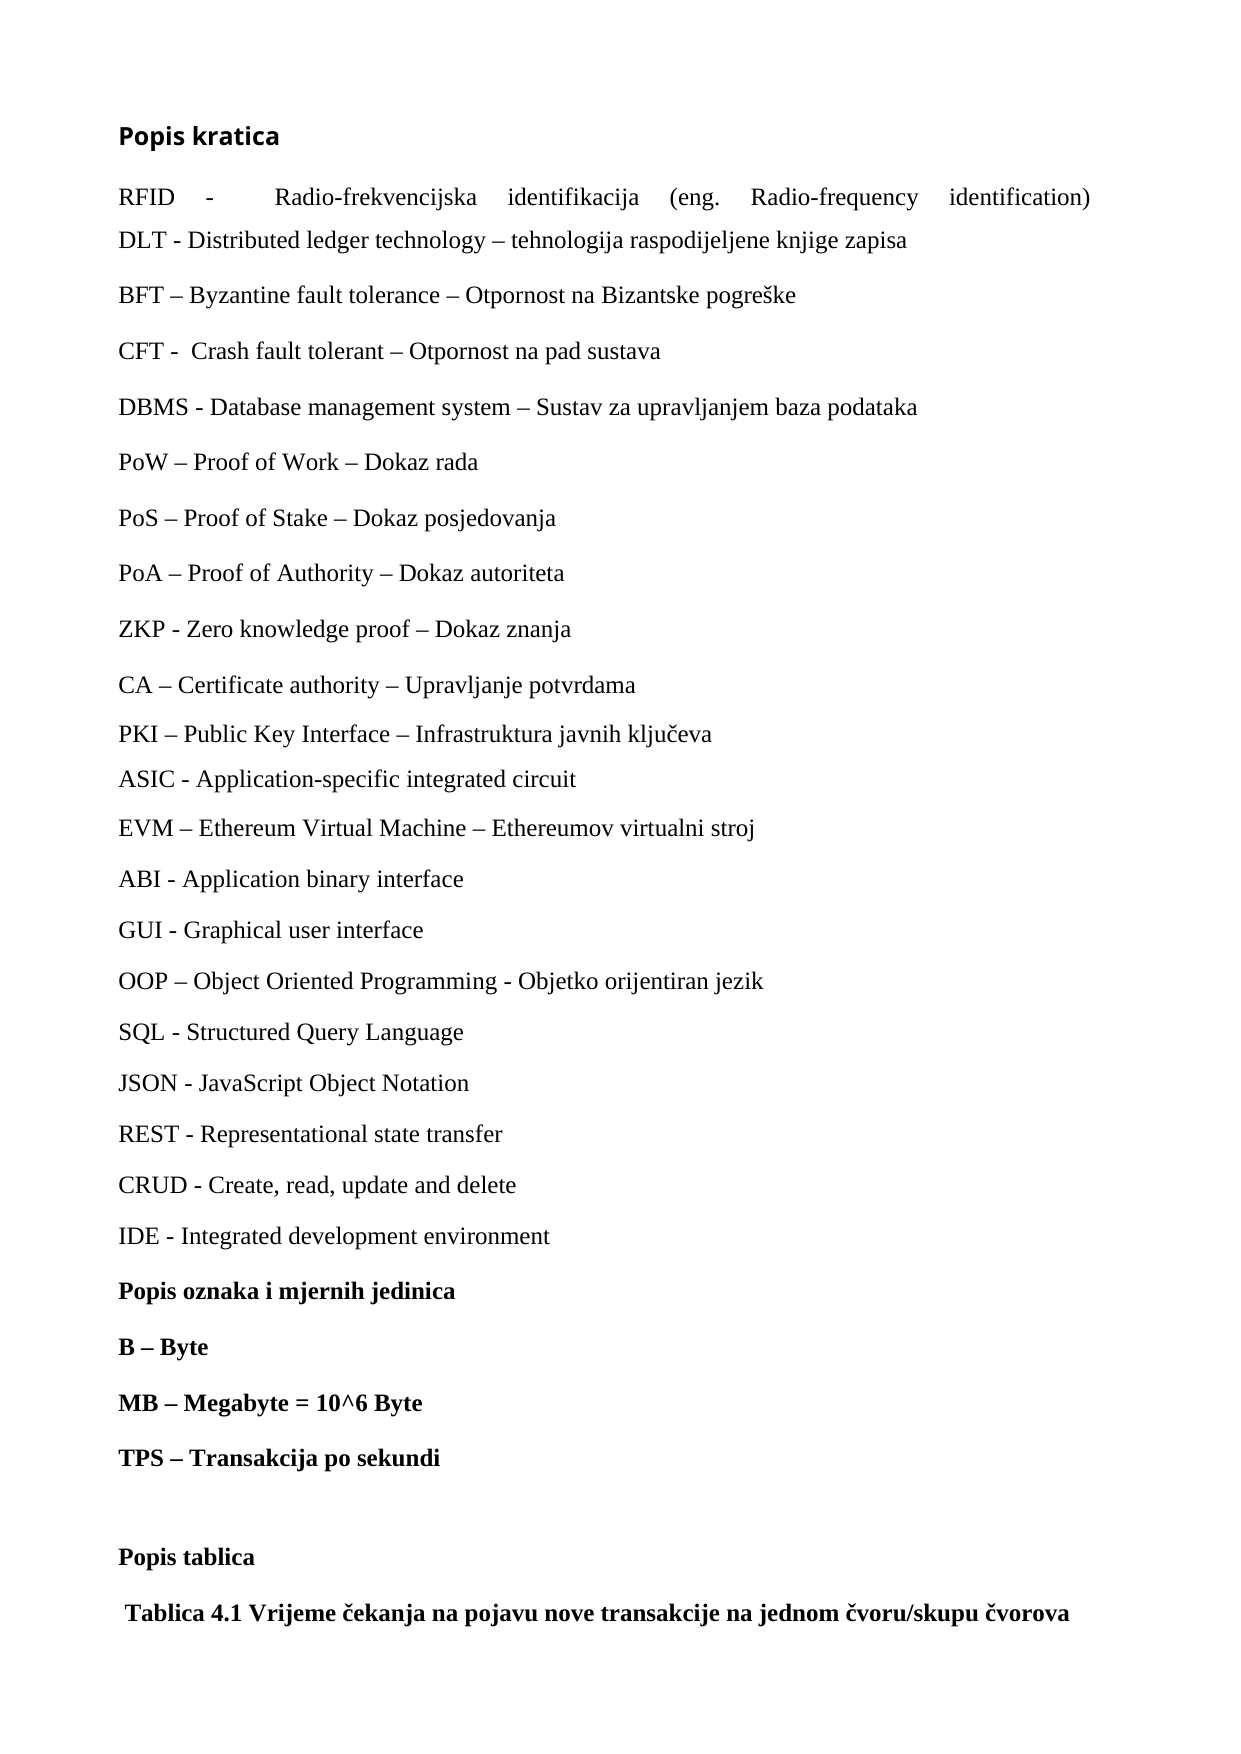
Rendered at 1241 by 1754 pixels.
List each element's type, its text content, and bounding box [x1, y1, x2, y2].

text PoA – Proof of Authority – Dokaz autoriteta [118, 558, 1122, 587]
text GUI - Graphical user interface [118, 915, 1122, 944]
text MB – Megabyte = 10^6 Byte [118, 1388, 1122, 1416]
text EVM – Ethereum Virtual Machine – Ethereumov virtualni stroj [118, 813, 1122, 842]
text PoW – Proof of Work – Dokaz rada [118, 447, 1122, 476]
text REST - Representational state transfer [118, 1119, 1122, 1148]
text B – Byte [118, 1332, 1122, 1361]
text OOP – Object Oriented Programming - Objetko orijentiran jezik [118, 966, 1122, 995]
text PoS – Proof of Stake – Dokaz posjedovanja [118, 503, 1122, 532]
text PKI – Public Key Interface – Infrastruktura javnih ključeva [118, 719, 1122, 748]
text DBMS - Database management system – Sustav za upravljanjem baza podataka [118, 392, 1122, 420]
text CA – Certificate authority – Upravljanje potvrdama [118, 670, 1122, 698]
text Popis tablica [118, 1542, 1122, 1571]
text SQL - Structured Query Language [118, 1017, 1122, 1046]
text Popis kratica [118, 118, 1122, 152]
text BFT – Byzantine fault tolerance – Otpornost na Bizantske pogreške [118, 280, 1122, 309]
text Popis oznaka i mjernih jedinica [118, 1276, 1122, 1305]
text ASIC - Application-specific integrated circuit [118, 764, 1122, 793]
text ABI - Application binary interface [118, 864, 1122, 893]
text JSON - JavaScript Object Notation [118, 1068, 1122, 1097]
text CRUD - Create, read, update and delete [118, 1170, 1122, 1198]
text Tablica 4.1 Vrijeme čekanja na pojavu nove transakcije na jednom čvoru/skupu čvorova [118, 1598, 1122, 1626]
text ZKP - Zero knowledge proof – Dokaz znanja [118, 614, 1122, 643]
text TPS – Transakcija po sekundi [118, 1443, 1122, 1515]
text CFT - Crash fault tolerant – Otpornost na pad sustava [118, 336, 1122, 365]
text IDE - Integrated development environment [118, 1221, 1122, 1249]
text RFID - Radio-frekvencijska identifikacija (eng. Radio-frequency identification) DLT - Distributed ledger technology – tehnologija raspodijeljene knjige zapisa [118, 182, 1122, 253]
